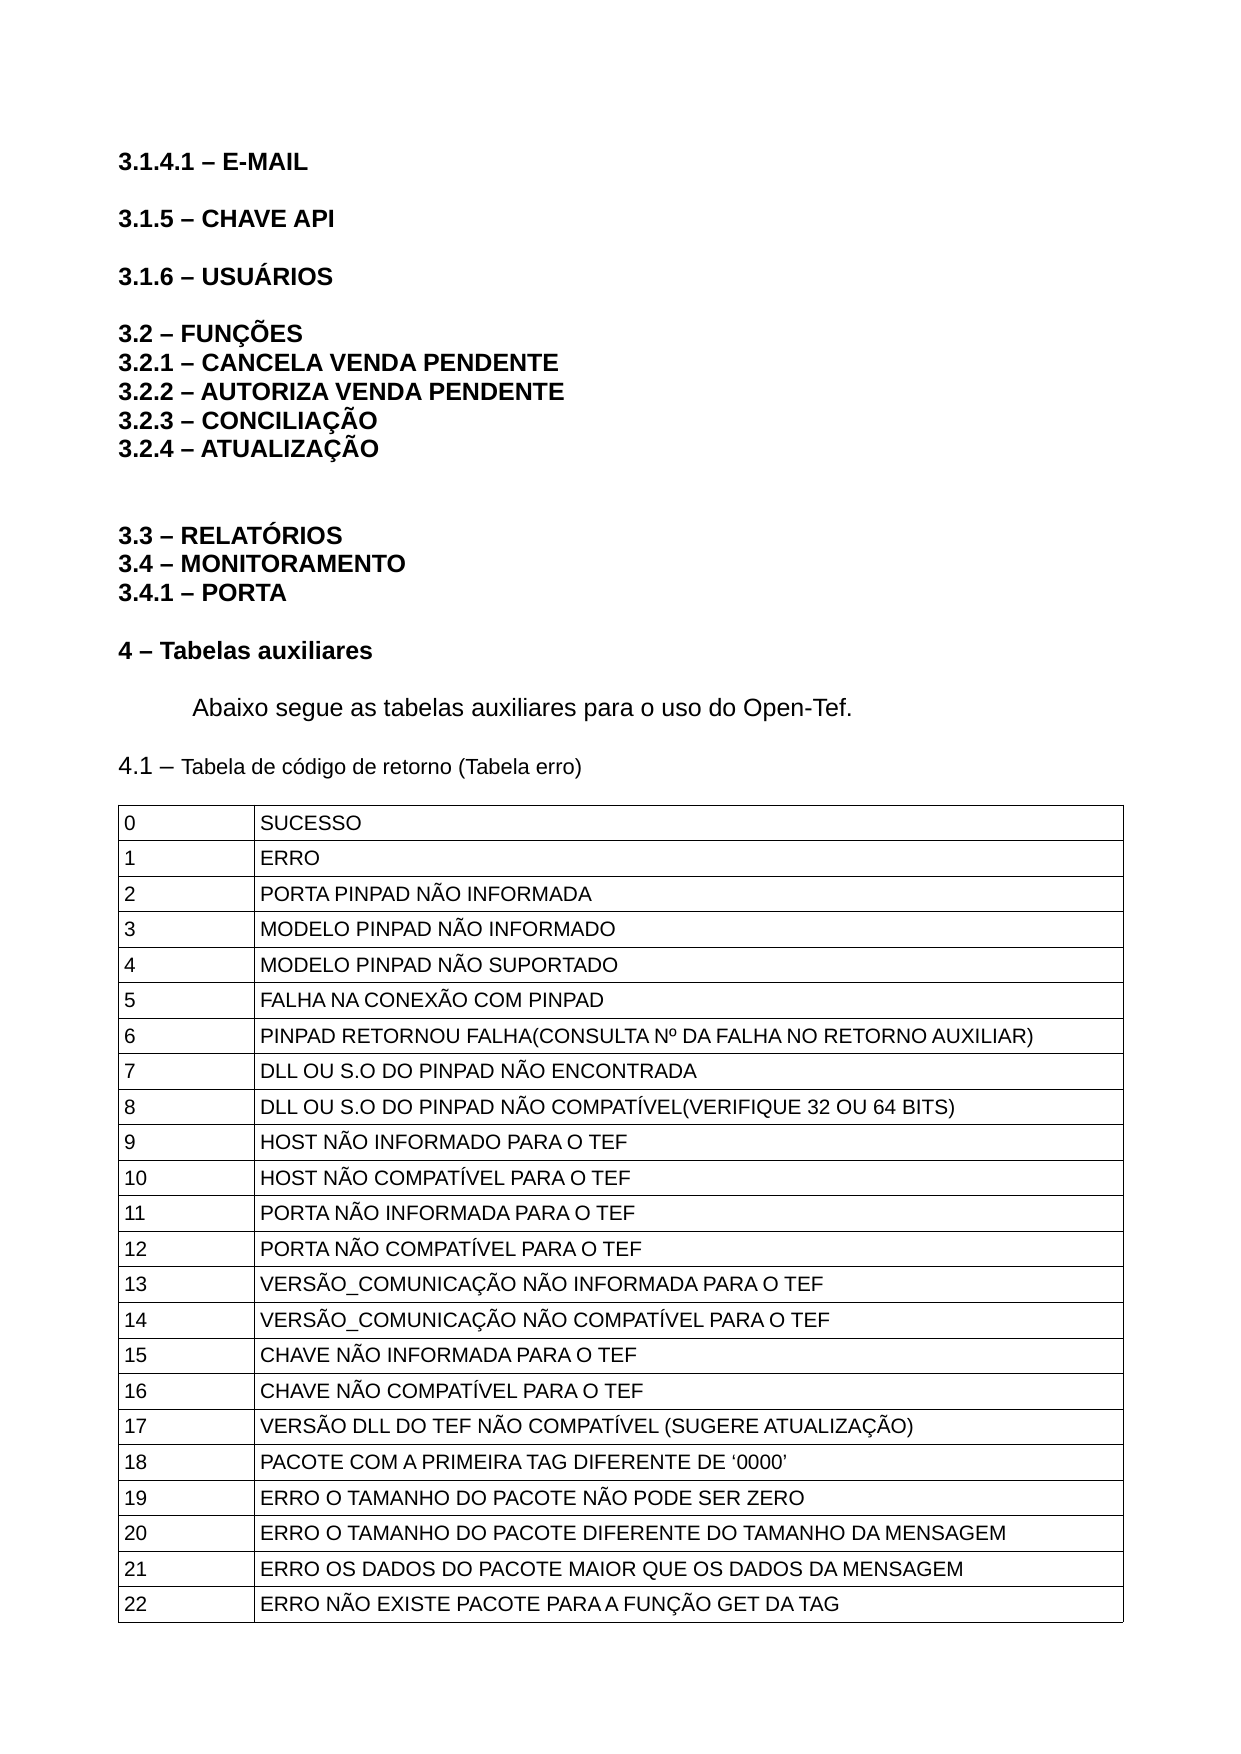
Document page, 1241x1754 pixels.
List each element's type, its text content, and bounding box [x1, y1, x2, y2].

text 3.4.1 – PORTA [118, 578, 1122, 607]
table_cell ERRO [255, 841, 1123, 876]
table_cell VERSÃO_COMUNICAÇÃO NÃO INFORMADA PARA O TEF [255, 1267, 1123, 1302]
table_cell FALHA NA CONEXÃO COM PINPAD [255, 983, 1123, 1018]
text 3.1.4.1 – E-MAIL [118, 147, 1122, 176]
table_cell 8 [119, 1090, 254, 1124]
table_cell DLL OU S.O DO PINPAD NÃO COMPATÍVEL(VERIFIQUE 32 OU 64 BITS) [255, 1090, 1123, 1124]
table_cell 16 [119, 1374, 254, 1408]
table_cell 5 [119, 983, 254, 1018]
table_cell MODELO PINPAD NÃO SUPORTADO [255, 948, 1123, 982]
table_cell 13 [119, 1267, 254, 1302]
table_cell 2 [119, 877, 254, 911]
table_cell 4 [119, 948, 254, 982]
text 3.2 – FUNÇÕES [118, 319, 1122, 348]
text 4.1 – Tabela de código de retorno (Tabela erro) [118, 751, 1122, 779]
text 3.2.3 – CONCILIAÇÃO [118, 406, 1122, 434]
table_cell 12 [119, 1232, 254, 1266]
text 3.4 – MONITORAMENTO [118, 549, 1122, 578]
table_header SUCESSO [255, 806, 1123, 840]
table_cell PORTA NÃO INFORMADA PARA O TEF [255, 1196, 1123, 1231]
text Abaixo segue as tabelas auxiliares para o uso do Open-Tef. [118, 693, 1122, 722]
table_cell PORTA NÃO COMPATÍVEL PARA O TEF [255, 1232, 1123, 1266]
table_cell 20 [119, 1516, 254, 1551]
table_cell 14 [119, 1303, 254, 1337]
table_cell PACOTE COM A PRIMEIRA TAG DIFERENTE DE ‘0000’ [255, 1445, 1123, 1479]
table_cell ERRO NÃO EXISTE PACOTE PARA A FUNÇÃO GET DA TAG [255, 1587, 1123, 1622]
table_cell HOST NÃO COMPATÍVEL PARA O TEF [255, 1161, 1123, 1195]
text 3.3 – RELATÓRIOS [118, 521, 1122, 549]
table_cell 21 [119, 1552, 254, 1586]
table_cell 6 [119, 1019, 254, 1053]
table_cell ERRO OS DADOS DO PACOTE MAIOR QUE OS DADOS DA MENSAGEM [255, 1552, 1123, 1586]
table_cell 3 [119, 912, 254, 947]
table_cell VERSÃO_COMUNICAÇÃO NÃO COMPATÍVEL PARA O TEF [255, 1303, 1123, 1337]
table_cell 1 [119, 841, 254, 876]
table_cell CHAVE NÃO COMPATÍVEL PARA O TEF [255, 1374, 1123, 1408]
table_cell ERRO O TAMANHO DO PACOTE NÃO PODE SER ZERO [255, 1481, 1123, 1515]
text 3.2.1 – CANCELA VENDA PENDENTE [118, 348, 1122, 377]
table_cell VERSÃO DLL DO TEF NÃO COMPATÍVEL (SUGERE ATUALIZAÇÃO) [255, 1410, 1123, 1444]
table_cell MODELO PINPAD NÃO INFORMADO [255, 912, 1123, 947]
table_cell 9 [119, 1125, 254, 1160]
text 4 – Tabelas auxiliares [118, 636, 1122, 664]
table_cell 15 [119, 1339, 254, 1373]
table_cell ERRO O TAMANHO DO PACOTE DIFERENTE DO TAMANHO DA MENSAGEM [255, 1516, 1123, 1551]
table_cell PINPAD RETORNOU FALHA(CONSULTA Nº DA FALHA NO RETORNO AUXILIAR) [255, 1019, 1123, 1053]
text 3.1.6 – USUÁRIOS [118, 262, 1122, 291]
table_cell 10 [119, 1161, 254, 1195]
table_cell 18 [119, 1445, 254, 1479]
table_cell HOST NÃO INFORMADO PARA O TEF [255, 1125, 1123, 1160]
table_cell 17 [119, 1410, 254, 1444]
table_cell 7 [119, 1054, 254, 1089]
text 3.2.4 – ATUALIZAÇÃO [118, 434, 1122, 463]
table_cell DLL OU S.O DO PINPAD NÃO ENCONTRADA [255, 1054, 1123, 1089]
table_cell 11 [119, 1196, 254, 1231]
table_cell PORTA PINPAD NÃO INFORMADA [255, 877, 1123, 911]
table_cell 19 [119, 1481, 254, 1515]
table_header 0 [119, 806, 254, 840]
table_cell 22 [119, 1587, 254, 1622]
table_cell CHAVE NÃO INFORMADA PARA O TEF [255, 1339, 1123, 1373]
text 3.2.2 – AUTORIZA VENDA PENDENTE [118, 377, 1122, 406]
text 3.1.5 – CHAVE API [118, 204, 1122, 233]
